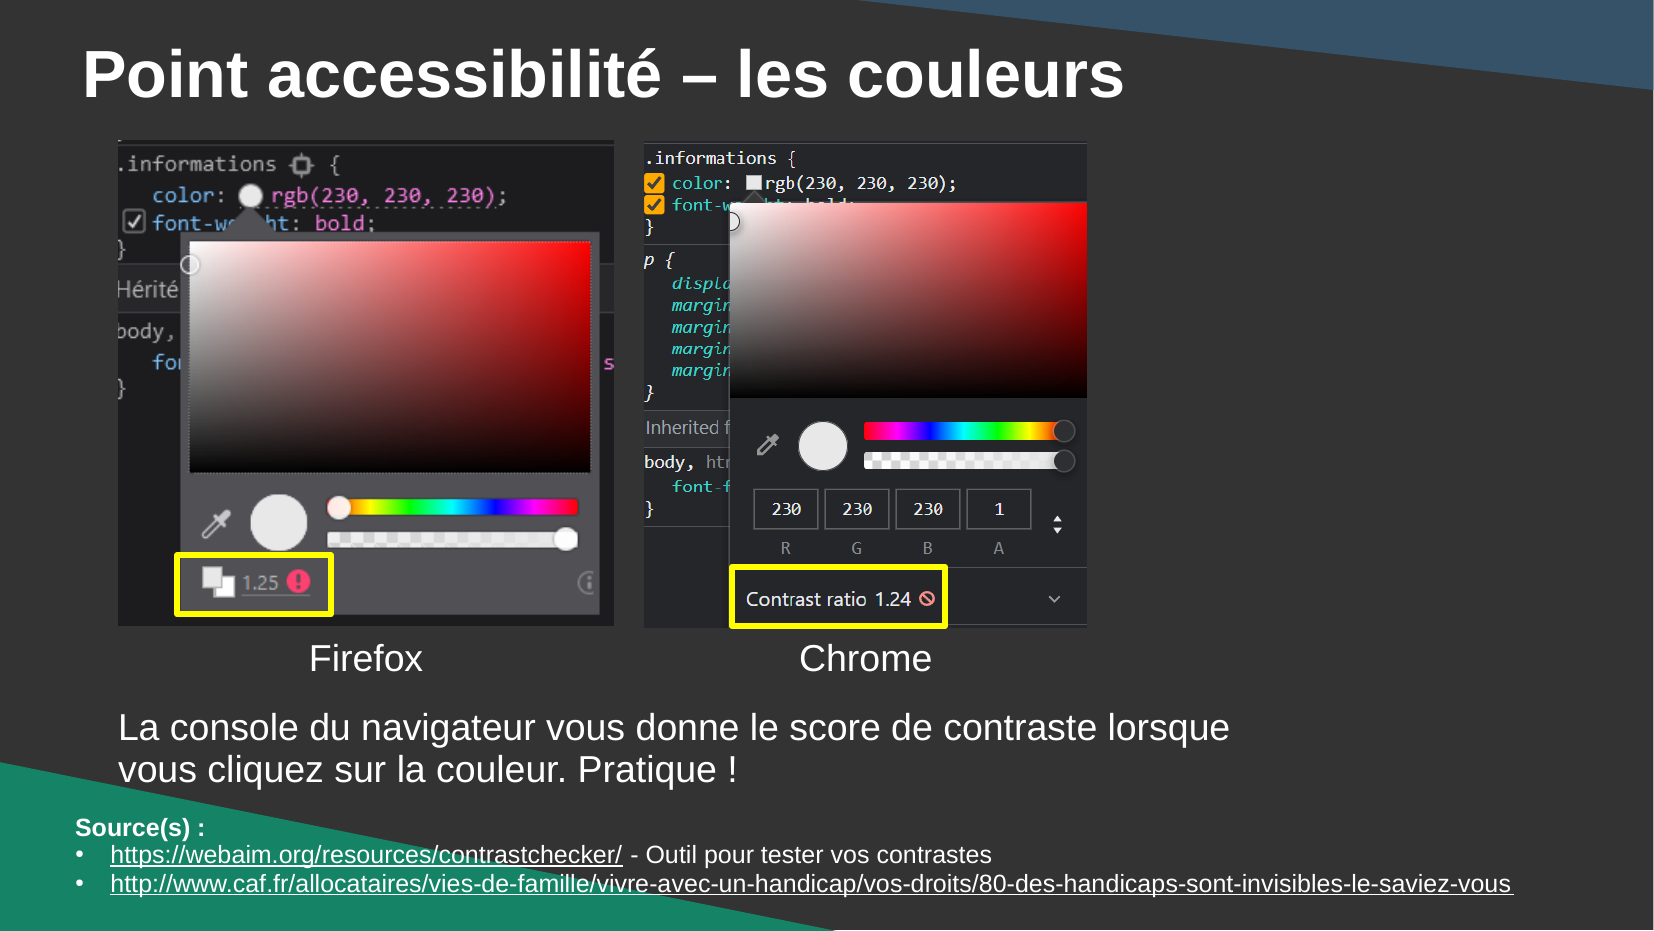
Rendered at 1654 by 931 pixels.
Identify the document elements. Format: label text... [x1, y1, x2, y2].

title Firefox [118, 637, 615, 686]
text_box [0, 762, 213, 931]
picture [118, 140, 614, 626]
text_box [856, 0, 1654, 91]
title Chrome [644, 637, 1087, 686]
picture [735, 570, 942, 623]
text_box Source(s) : https://webaim.org/resources/contrastchecker/ - Outil pour tester vos contrastes http://www.caf.fr/allocataires/vies-de-famille/vivre-avec-un-handicap/vos-droits/80-des-handicaps-sont-invisibles-le-saviez-vous [60, 805, 1546, 931]
title Point accessibilité – les couleurs [82, 37, 1571, 122]
title La console du navigateur vous donne le score de contraste lorsque vous cliquez sur la couleur. Pratique ! [118, 706, 1262, 804]
picture [644, 141, 1087, 628]
